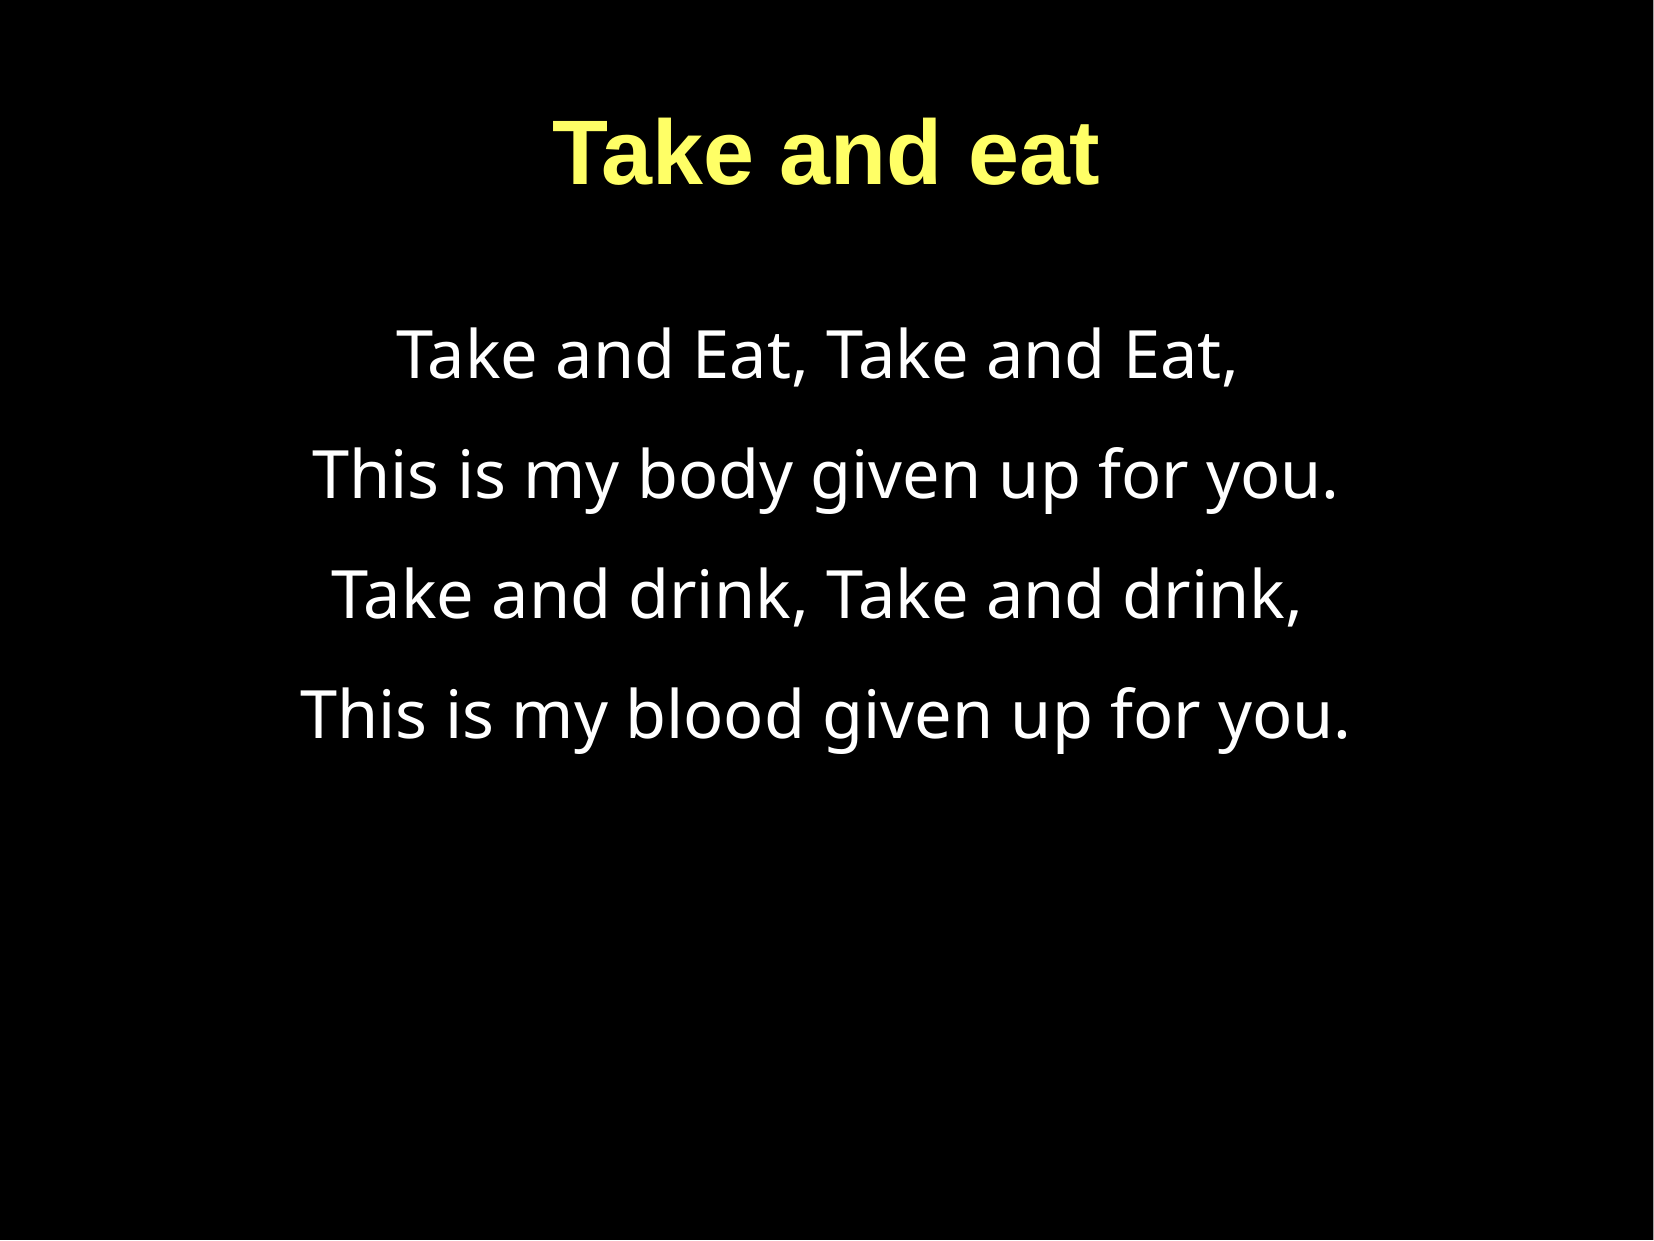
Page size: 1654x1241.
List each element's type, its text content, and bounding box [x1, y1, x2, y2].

title Take and eat [82, 49, 1571, 257]
list Take and Eat, Take and Eat, This is my body given up for you. Take and drink, Take and drink, This is my blood given up for you. [0, 307, 1654, 1027]
